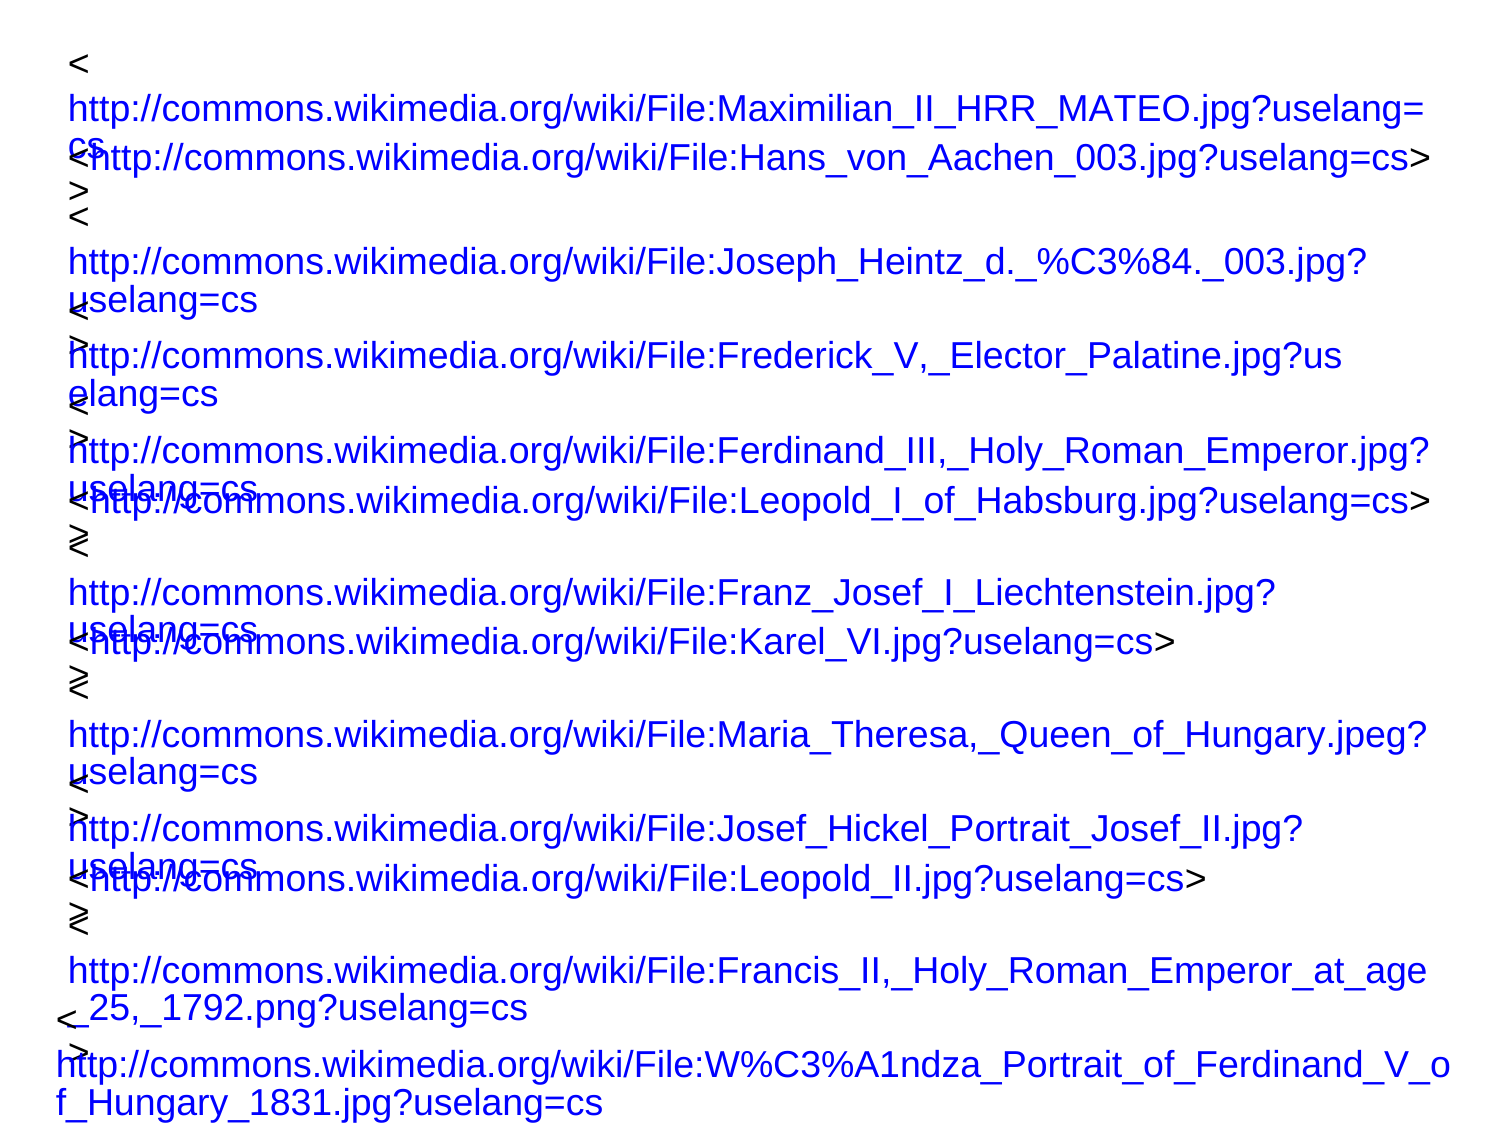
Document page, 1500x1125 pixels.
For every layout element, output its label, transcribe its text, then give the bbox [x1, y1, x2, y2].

text_box <http://commons.wikimedia.org/wiki/File:Francis_II,_Holy_Roman_Emperor_at_age_25,_1792.png?uselang=cs> [53, 893, 1447, 987]
text_box <http://commons.wikimedia.org/wiki/File:Ferdinand_III,_Holy_Roman_Emperor.jpg?uselang=cs> [53, 373, 1459, 467]
text_box <http://commons.wikimedia.org/wiki/File:Maximilian_II_HRR_MATEO.jpg?uselang=cs> [53, 30, 1447, 125]
text_box <http://commons.wikimedia.org/wiki/File:Josef_Hickel_Portrait_Josef_II.jpg?uselang=cs> [53, 751, 1329, 846]
text_box <http://commons.wikimedia.org/wiki/File:W%C3%A1ndza_Portrait_of_Ferdinand_V_of_Hungary_1831.jpg?uselang=cs> [41, 987, 1471, 1125]
text_box <http://commons.wikimedia.org/wiki/File:Maria_Theresa,_Queen_of_Hungary.jpeg?uselang=cs> [53, 656, 1447, 808]
text_box <http://commons.wikimedia.org/wiki/File:Franz_Josef_I_Liechtenstein.jpg?uselang=cs> [53, 515, 1306, 609]
text_box <http://commons.wikimedia.org/wiki/File:Hans_von_Aachen_003.jpg?uselang=cs> [53, 125, 1500, 186]
text_box <http://commons.wikimedia.org/wiki/File:Joseph_Heintz_d._%C3%84._003.jpg?uselang=cs> [53, 184, 1389, 335]
text_box <http://commons.wikimedia.org/wiki/File:Leopold_II.jpg?uselang=cs> [53, 846, 1376, 893]
text_box <http://commons.wikimedia.org/wiki/File:Karel_VI.jpg?uselang=cs> [53, 609, 1341, 656]
text_box <http://commons.wikimedia.org/wiki/File:Frederick_V,_Elector_Palatine.jpg?uselang=cs> [53, 278, 1376, 373]
text_box <http://commons.wikimedia.org/wiki/File:Leopold_I_of_Habsburg.jpg?uselang=cs> [53, 467, 1471, 529]
